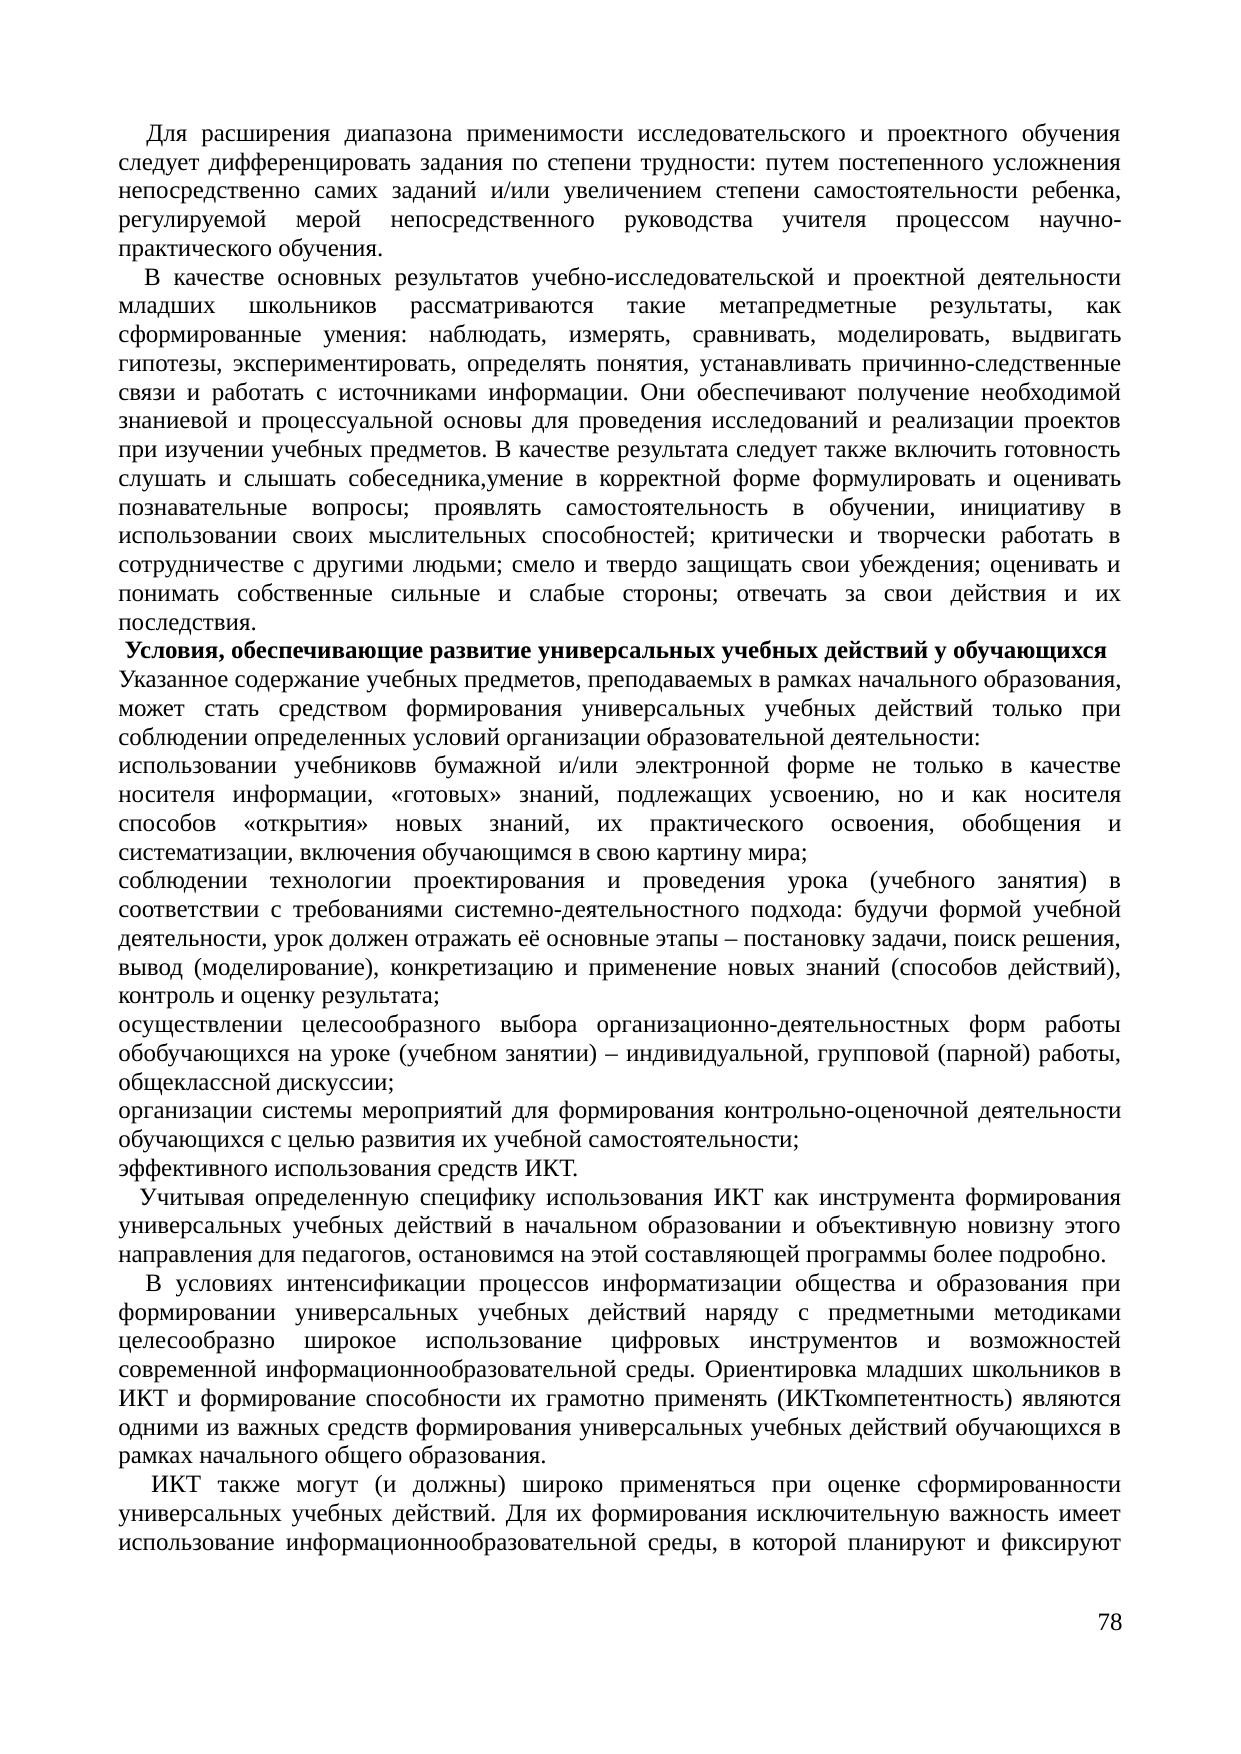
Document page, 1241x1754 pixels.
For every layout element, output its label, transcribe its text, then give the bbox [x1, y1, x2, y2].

text В качестве основных результатов учебно-исследовательской и проектной деятельности младших школьников рассматриваются такие метапредметные результаты, как сформированные умения: наблюдать, измерять, сравнивать, моделировать, выдвигать гипотезы, экспериментировать, определять понятия, устанавливать причинно-следственные связи и работать с источниками информации. Они обеспечивают получение необходимой знаниевой и процессуальной основы для проведения исследований и реализации проектов при изучении учебных предметов. В качестве результата следует также включить готовность слушать и слышать собеседника,умение в корректной форме формулировать и оценивать познавательные вопросы; проявлять самостоятельность в обучении, инициативу в использовании своих мыслительных способностей; критически и творчески работать в сотрудничестве с другими людьми; смело и твердо защищать свои убеждения; оценивать и понимать собственные сильные и слабые стороны; отвечать за свои действия и их последствия. [118, 262, 1122, 636]
text осуществлении целесообразного выбора организационно-деятельностных форм работы обобучающихся на уроке (учебном занятии) – индивидуальной, групповой (парной) работы, общеклассной дискуссии; [118, 1009, 1122, 1096]
text Условия, обеспечивающие развитие универсальных учебных действий у обучающихся [118, 636, 1122, 664]
text использовании учебниковв бумажной и/или электронной форме не только в качестве носителя информации, «готовых» знаний, подлежащих усвоению, но и как носителя способов «открытия» новых знаний, их практического освоения, обобщения и систематизации, включения обучающимся в свою картину мира; [118, 751, 1122, 866]
text эффективного использования средств ИКТ. [118, 1153, 1122, 1182]
text ИКТ также могут (и должны) широко применяться при оценке сформированности универсальных учебных действий. Для их формирования исключительную важность имеет использование информационнообразовательной среды, в которой планируют и фиксируют [118, 1469, 1122, 1556]
text организации системы мероприятий для формирования контрольно-оценочной деятельности обучающихся с целью развития их учебной самостоятельности; [118, 1096, 1122, 1153]
text Для расширения диапазона применимости исследовательского и проектного обучения следует дифференцировать задания по степени трудности: путем постепенного усложнения непосредственно самих заданий и/или увеличением степени самостоятельности ребенка, регулируемой мерой непосредственного руководства учителя процессом научно-практического обучения. [118, 118, 1122, 262]
text В условиях интенсификации процессов информатизации общества и образования при формировании универсальных учебных действий наряду с предметными методиками целесообразно широкое использование цифровых инструментов и возможностей современной информационнообразовательной среды. Ориентировка младших школьников в ИКТ и формирование способности их грамотно применять (ИКТкомпетентность) являются одними из важных средств формирования универсальных учебных действий обучающихся в рамках начального общего образования. [118, 1268, 1122, 1469]
text соблюдении технологии проектирования и проведения урока (учебного занятия) в соответствии с требованиями системно-деятельностного подхода: будучи формой учебной деятельности, урок должен отражать её основные этапы – постановку задачи, поиск решения, вывод (моделирование), конкретизацию и применение новых знаний (способов действий), контроль и оценку результата; [118, 866, 1122, 1009]
text Учитывая определенную специфику использования ИКТ как инструмента формирования универсальных учебных действий в начальном образовании и объективную новизну этого направления для педагогов, остановимся на этой составляющей программы более подробно. [118, 1182, 1122, 1268]
text Указанное содержание учебных предметов, преподаваемых в рамках начального образования, может стать средством формирования универсальных учебных действий только при соблюдении определенных условий организации образовательной деятельности: [118, 664, 1122, 751]
